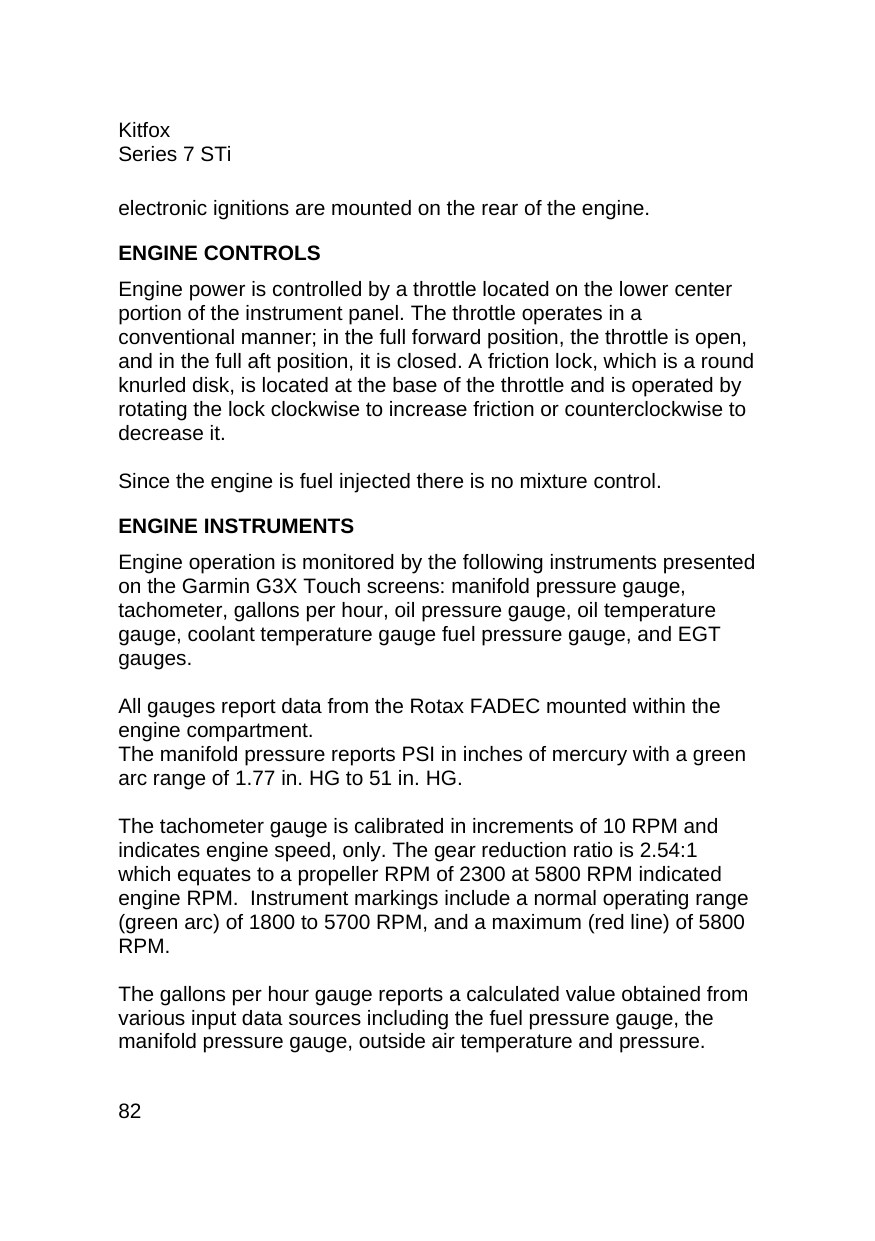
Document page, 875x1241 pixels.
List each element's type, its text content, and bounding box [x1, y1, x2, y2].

text Since the engine is fuel injected there is no mixture control. [118, 469, 756, 493]
text The tachometer gauge is calibrated in increments of 10 RPM and indicates engine speed, only. The gear reduction ratio is 2.54:1 which equates to a propeller RPM of 2300 at 5800 RPM indicated engine RPM. Instrument markings include a normal operating range (green arc) of 1800 to 5700 RPM, and a maximum (red line) of 5800 RPM. [118, 814, 756, 957]
text All gauges report data from the Rotax FADEC mounted within the engine compartment. [118, 694, 756, 742]
text Engine power is controlled by a throttle located on the lower center portion of the instrument panel. The throttle operates in a conventional manner; in the full forward position, the throttle is open, and in the full aft position, it is closed. A friction lock, which is a round knurled disk, is located at the base of the throttle and is operated by rotating the lock clockwise to increase friction or counterclockwise to [118, 277, 756, 421]
text electronic ignitions are mounted on the rear of the engine. [118, 196, 756, 220]
text The manifold pressure reports PSI in inches of mercury with a green arc range of 1.77 in. HG to 51 in. HG. [118, 742, 756, 790]
subtitle ENGINE CONTROLS [118, 241, 756, 265]
subtitle ENGINE INSTRUMENTS [118, 514, 756, 538]
text decrease it. [118, 421, 756, 445]
text The gallons per hour gauge reports a calculated value obtained from various input data sources including the fuel pressure gauge, the manifold pressure gauge, outside air temperature and pressure. [118, 981, 756, 1053]
text Engine operation is monitored by the following instruments presented on the Garmin G3X Touch screens: manifold pressure gauge, tachometer, gallons per hour, oil pressure gauge, oil temperature gauge, coolant temperature gauge fuel pressure gauge, and EGT gauges. [118, 550, 756, 670]
